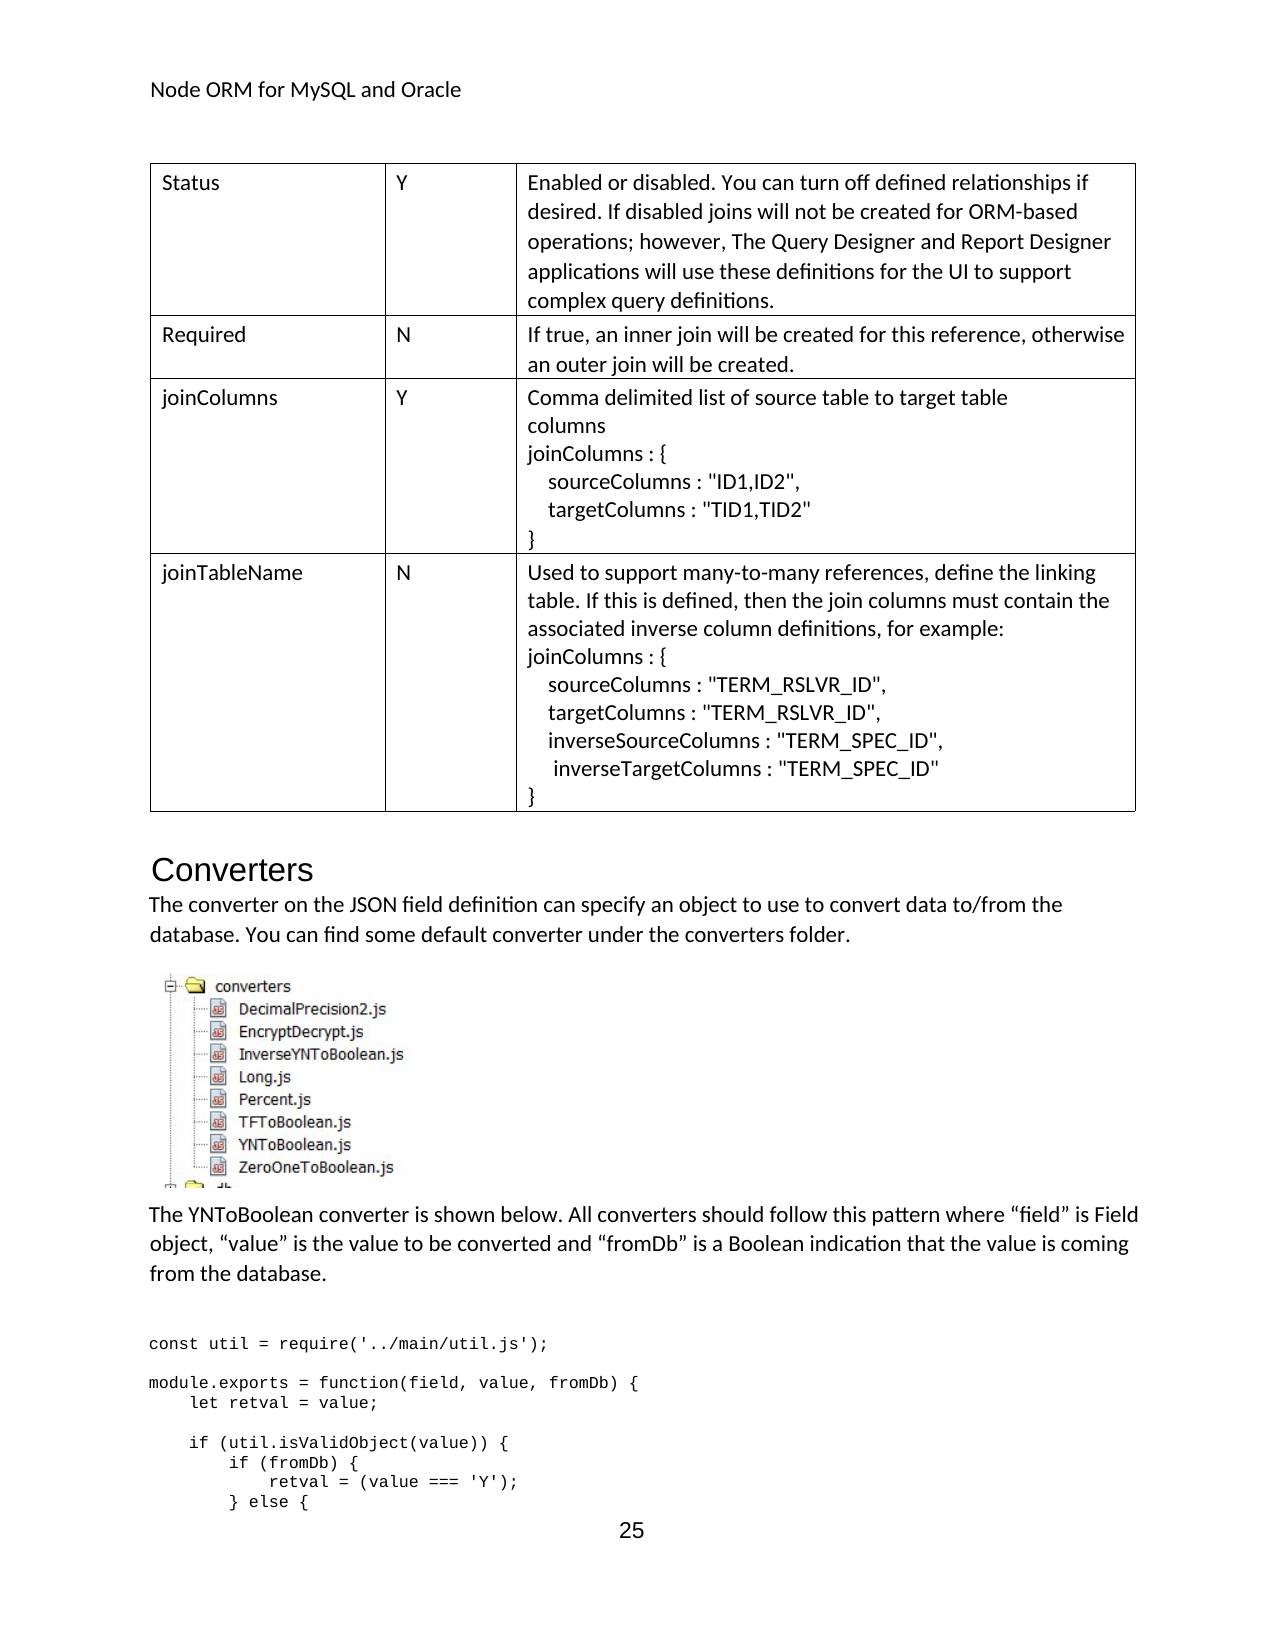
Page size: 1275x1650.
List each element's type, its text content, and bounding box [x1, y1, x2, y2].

subtitle Converters [151, 851, 1143, 889]
text } else { [149, 1494, 1142, 1513]
table_cell If true, an inner join will be created for this reference, otherwise an outer join will be created. [517, 316, 1135, 378]
table_cell joinColumns [151, 379, 385, 553]
table_cell Required [151, 316, 385, 378]
table_cell Used to support many-to-many references, define the linking table. If this is defined, then the join columns must contain the associated inverse column definitions, for example: joinColumns : { sourceColumns : "TERM_RSLVR_ID", targetColumns : "TERM_RSLVR_ID", inverseSourceColumns : "TERM_SPEC_ID", inverseTargetColumns : "TERM_SPEC_ID" } [517, 554, 1135, 811]
text if (util.isValidObject(value)) { [149, 1434, 1142, 1453]
table_cell Status [151, 164, 385, 314]
text module.exports = function(field, value, fromDb) { [149, 1375, 1142, 1394]
table_cell Y [386, 379, 516, 553]
table_cell Enabled or disabled. You can turn off defined relationships if desired. If disabled joins will not be created for ORM-based operations; however, The Query Designer and Report Designer applications will use these definitions for the UI to support complex query definitions. [517, 164, 1135, 314]
text let retval = value; [149, 1395, 1142, 1414]
table_cell Comma delimited list of source table to target table columns joinColumns : { sourceColumns : "ID1,ID2", targetColumns : "TID1,TID2" } [517, 379, 1135, 553]
table_cell N [386, 316, 516, 378]
text The YNToBoolean converter is shown below. All converters should follow this pattern where “field” is Field object, “value” is the value to be converted and “fromDb” is a Boolean indication that the value is coming from the database. [148, 1200, 1142, 1287]
text The converter on the JSON field definition can specify an object to use to convert data to/from the database. You can find some default converter under the converters folder. [148, 891, 1132, 948]
text retval = (value === 'Y'); [149, 1474, 1142, 1493]
text const util = require('../main/util.js'); [149, 1336, 1142, 1354]
text if (fromDb) { [149, 1454, 1142, 1473]
picture [150, 973, 442, 1188]
table_cell N [386, 554, 516, 811]
table_cell Y [386, 164, 516, 314]
table_cell joinTableName [151, 554, 385, 811]
